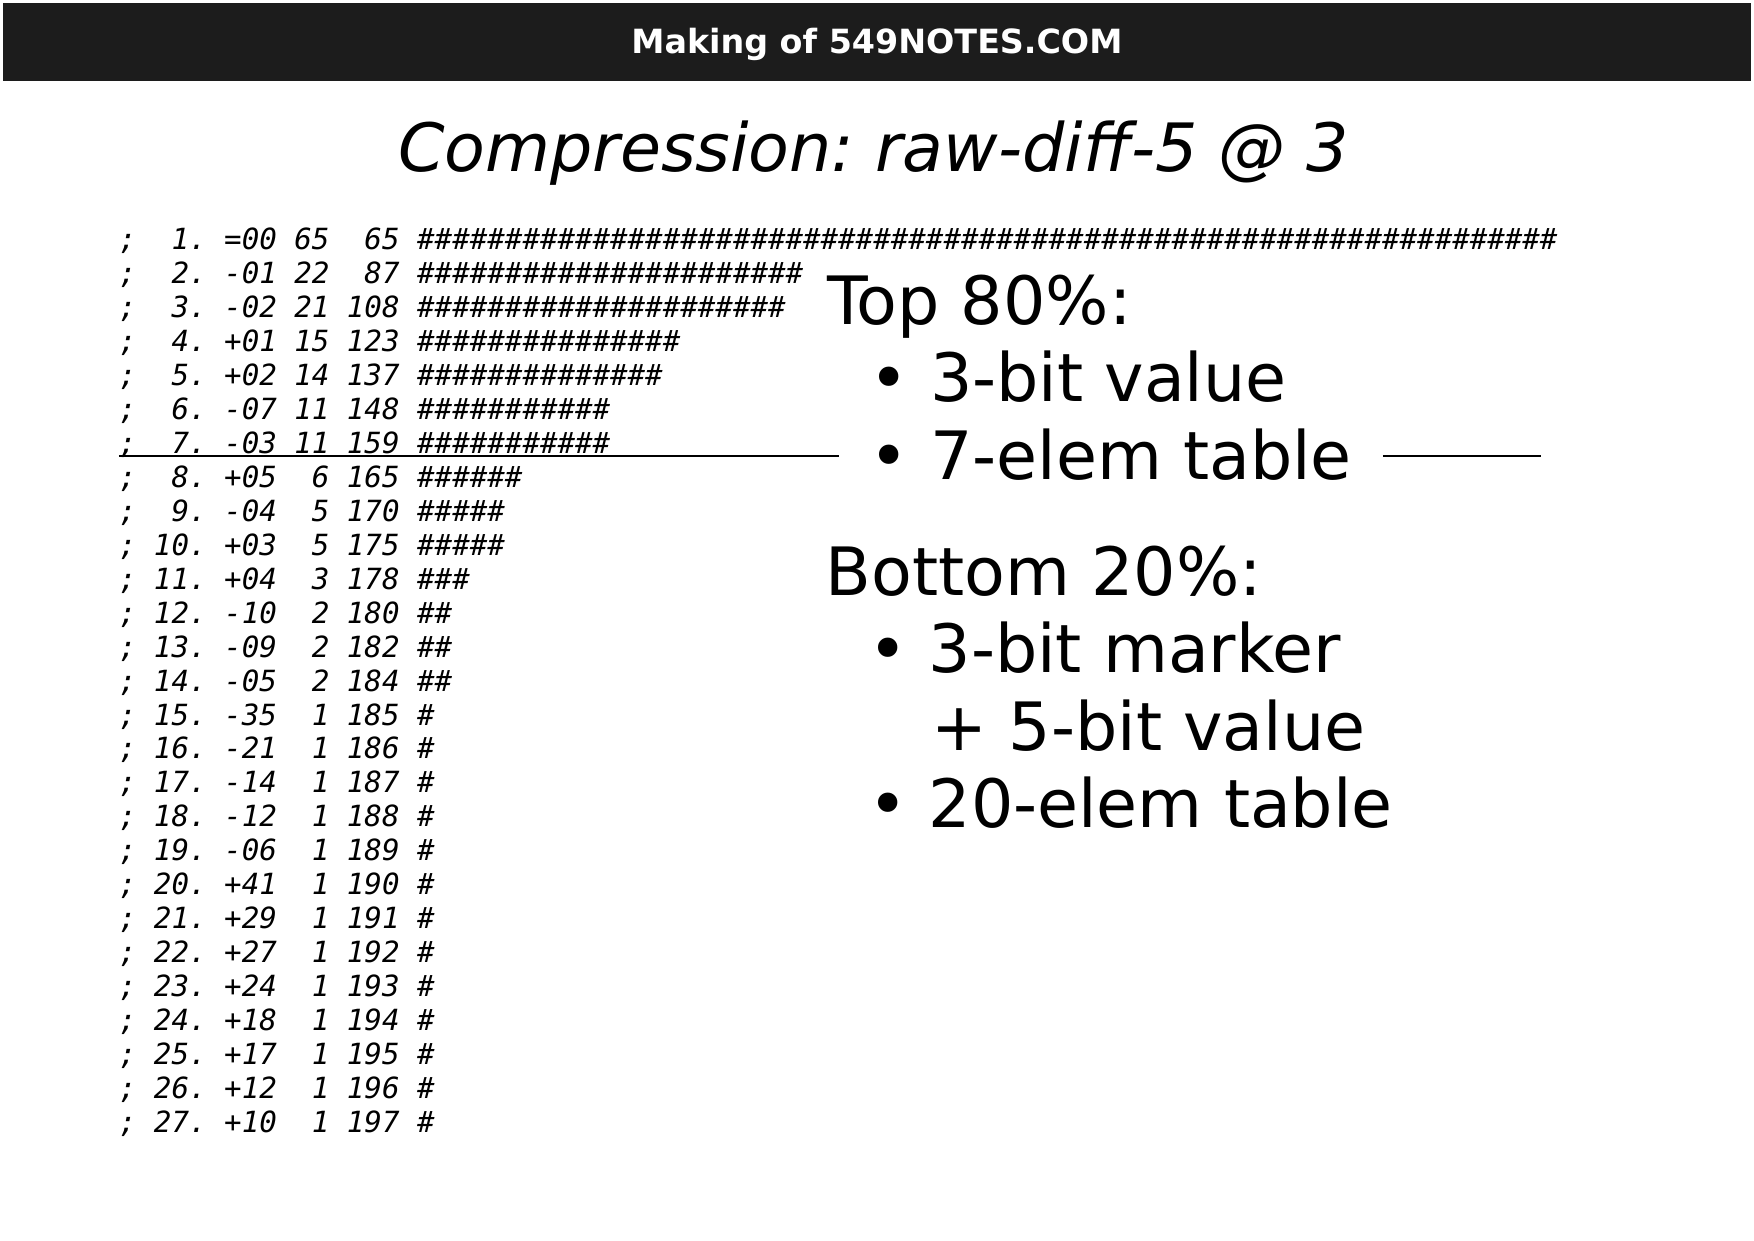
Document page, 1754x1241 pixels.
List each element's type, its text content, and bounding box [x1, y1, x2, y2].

text Compression: raw-diff-5 @ 3 [3, 110, 1751, 188]
table_header ; 1. =00 65 65 ################################################################# ; 2. -01 22 87 ###################### ; 3. -02 21 108 ##################### ; 4. +01 15 123 ############### ; 5. +02 14 137 ############## ; 6. -07 11 148 ########### ; 7. -03 11 159 ########### ; 8. +05 6 165 ###### ; 9. -04 5 170 ##### ; 10. +03 5 175 ##### ; 11. +04 3 178 ### ; 12. -10 2 180 ## ; 13. -09 2 182 ## ; 14. -05 2 184 ## ; 15. -35 1 185 # ; 16. -21 1 186 # ; 17. -14 1 187 # ; 18. -12 1 188 # ; 19. -06 1 189 # ; 20. +41 1 190 # ; 21. +29 1 191 # ; 22. +27 1 192 # ; 23. +24 1 193 # ; 24. +18 1 194 # ; 25. +17 1 195 # ; 26. +12 1 196 # ; 27. +10 1 197 # [113, 217, 1616, 1145]
